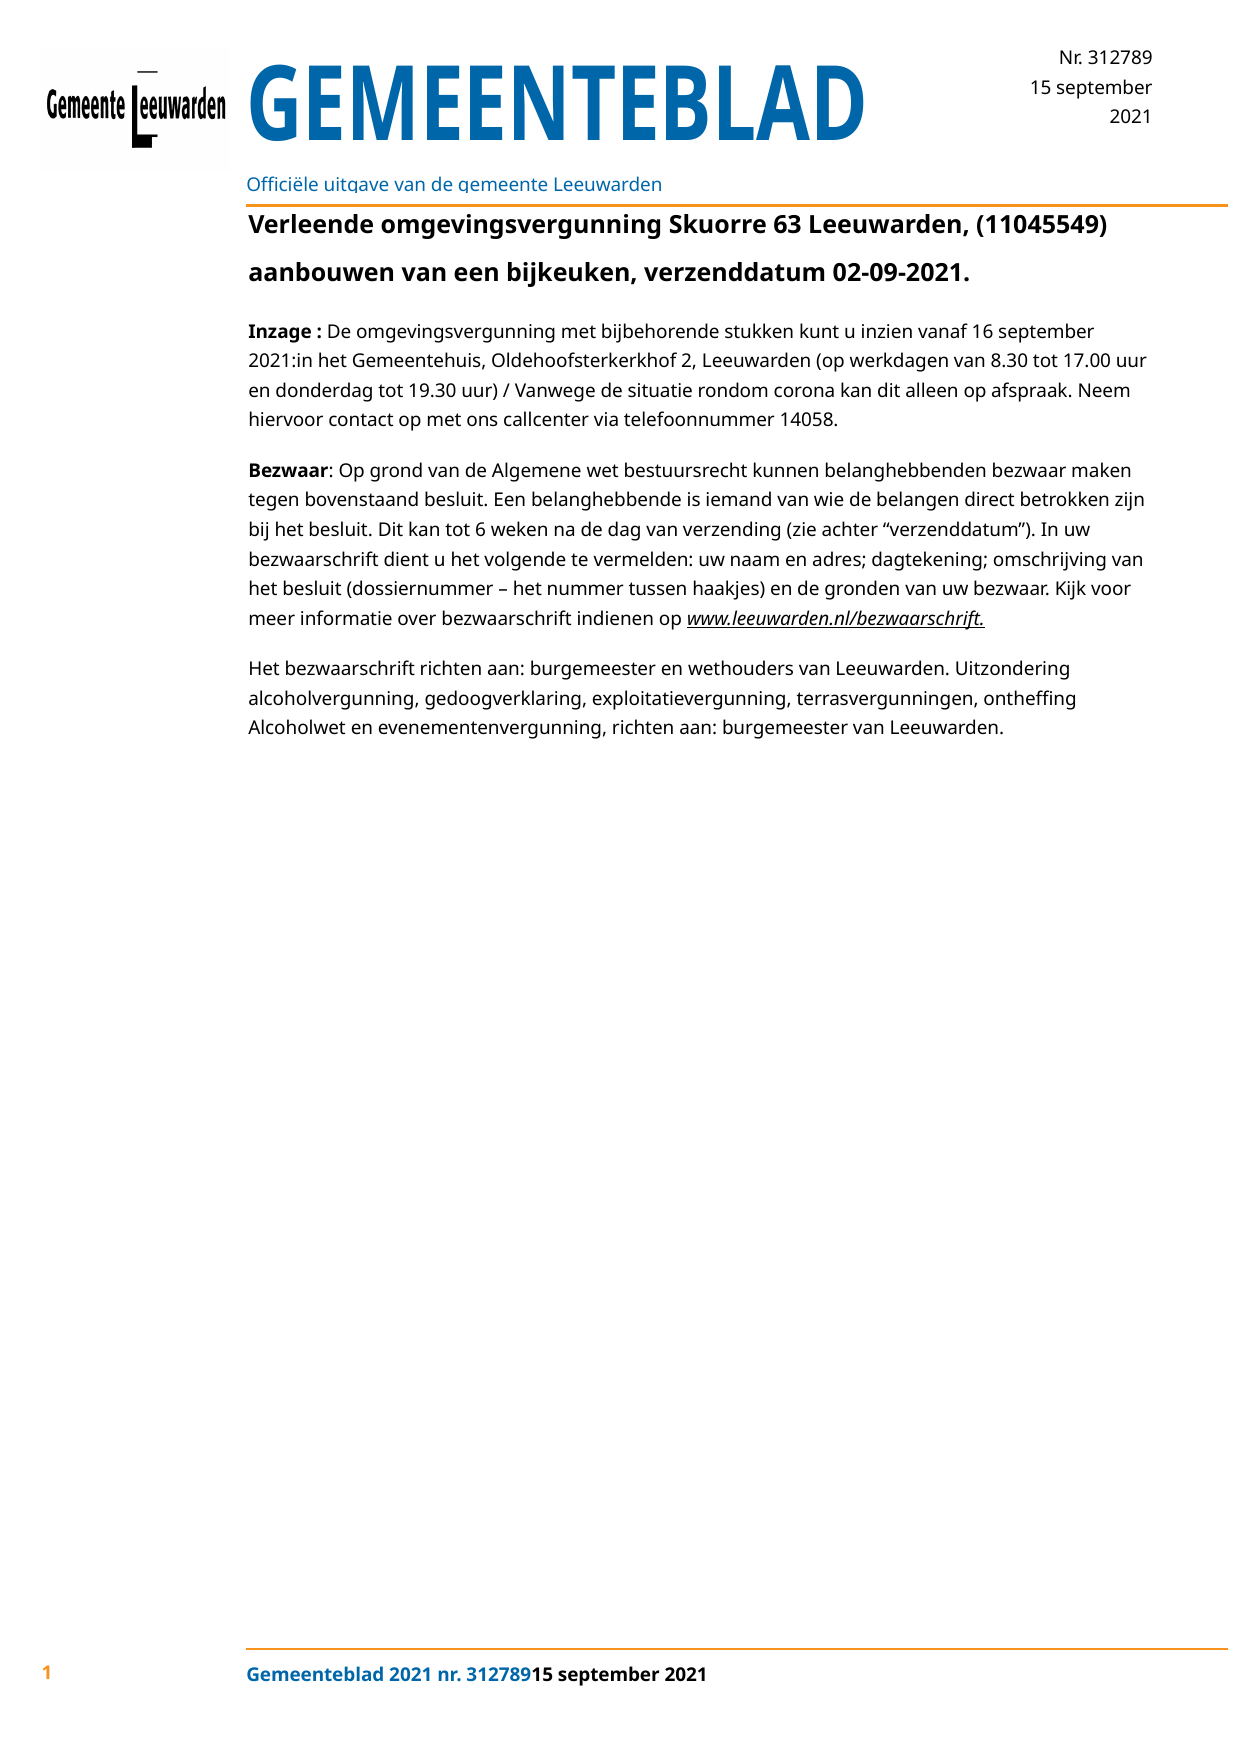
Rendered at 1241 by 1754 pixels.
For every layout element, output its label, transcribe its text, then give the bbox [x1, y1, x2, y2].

text Inzage : De omgevingsvergunning met bijbehorende stukken kunt u inzien vanaf 16 september 2021:in het Gemeentehuis, Oldehoofsterkerkhof 2, Leeuwarden (op werkdagen van 8.30 tot 17.00 uur en donderdag tot 19.30 uur) / Vanwege de situatie rondom corona kan dit alleen op afspraak. Neem hiervoor contact op met ons callcenter via telefoonnummer 14058. [248, 318, 1152, 432]
text Bezwaar: Op grond van de Algemene wet bestuursrecht kunnen belanghebbenden bezwaar maken tegen bovenstaand besluit. Een belanghebbende is iemand van wie de belangen direct betrokken zijn bij het besluit. Dit kan tot 6 weken na de dag van verzending (zie achter “verzenddatum”). In uw bezwaarschrift dient u het volgende te vermelden: uw naam en adres; dagtekening; omschrijving van het besluit (dossiernummer – het nummer tussen haakjes) en de gronden van uw bezwaar. Kijk voor meer informatie over bezwaarschrift indienen op www.leeuwarden.nl/bezwaarschrift. [248, 457, 1152, 631]
text Het bezwaarschrift richten aan: burgemeester en wethouders van Leeuwarden. Uitzondering alcoholvergunning, gedoogverklaring, exploitatievergunning, terrasvergunningen, ontheffing Alcoholwet en evenementenvergunning, richten aan: burgemeester van Leeuwarden. [248, 655, 1152, 740]
picture [41, 47, 231, 172]
text Verleende omgevingsvergunning Skuorre 63 Leeuwarden, (11045549) aanbouwen van een bijkeuken, verzenddatum 02-09-2021. [248, 207, 1152, 288]
